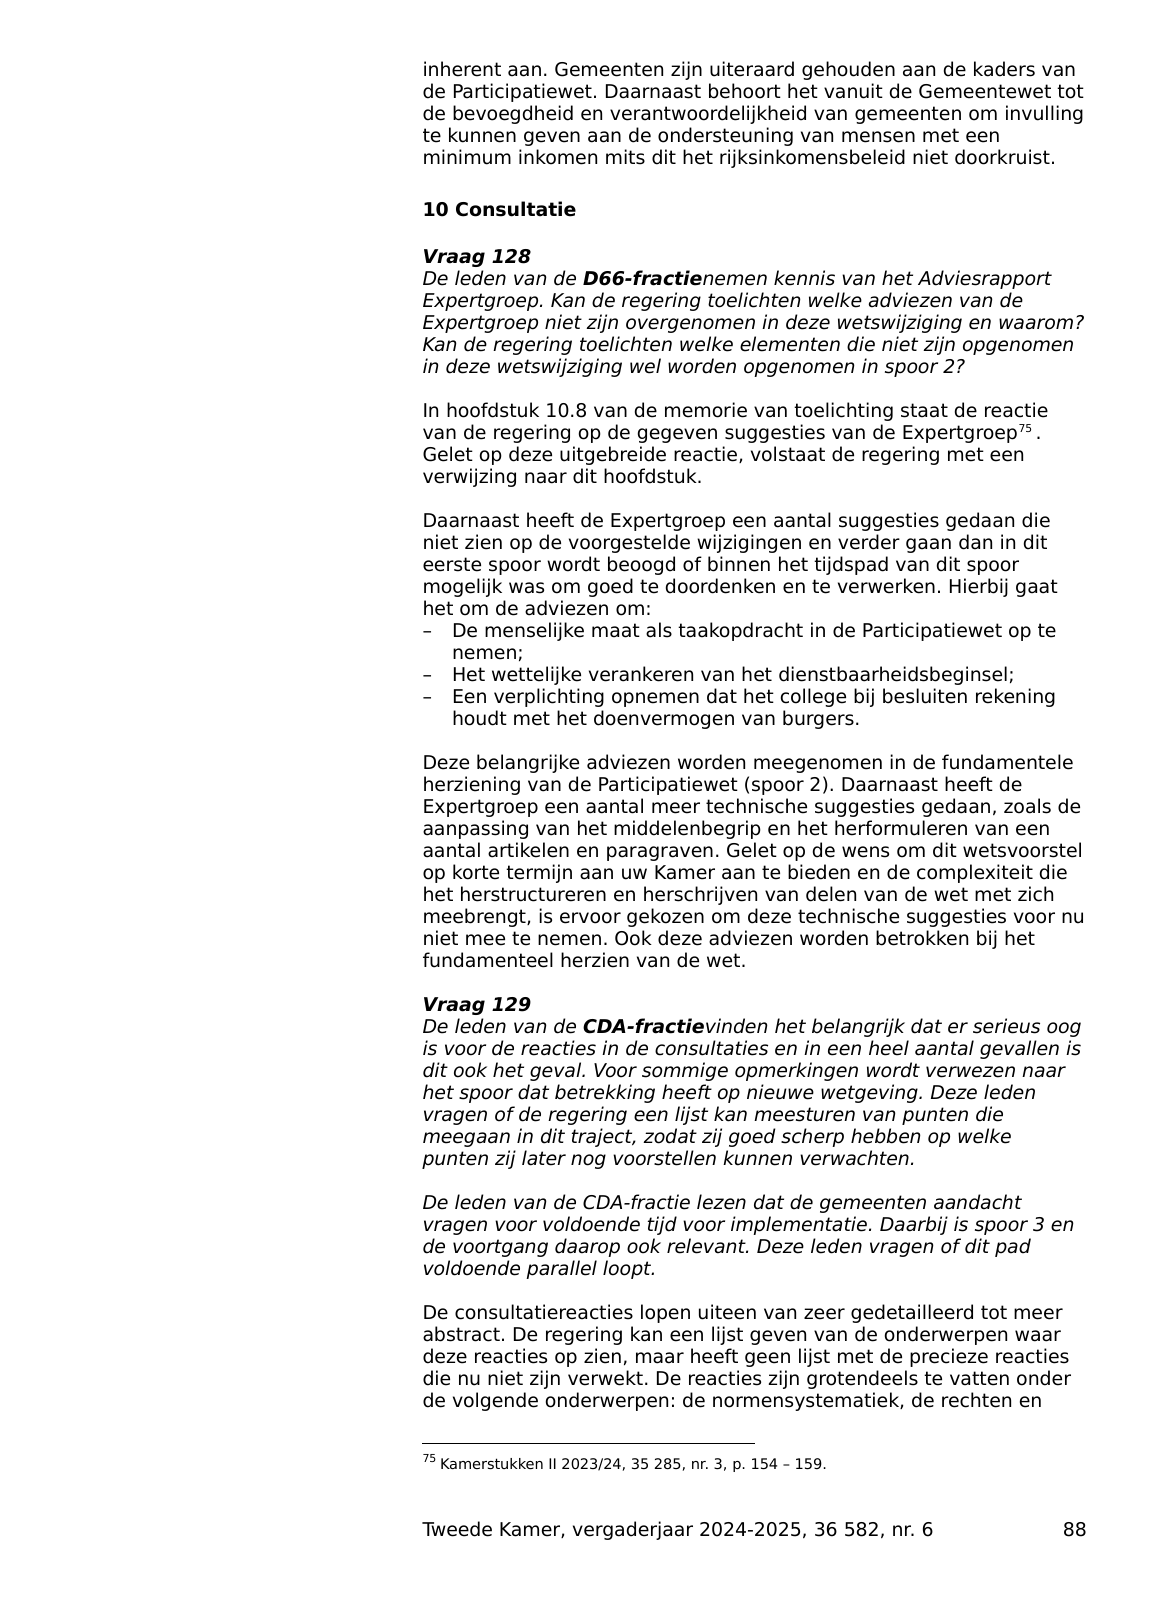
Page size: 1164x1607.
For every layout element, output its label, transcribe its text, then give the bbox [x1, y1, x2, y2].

text Deze belangrijke adviezen worden meegenomen in de fundamentele herziening van de Participatiewet (spoor 2). Daarnaast heeft de Expertgroep een aantal meer technische suggesties gedaan, zoals de aanpassing van het middelenbegrip en het herformuleren van een aantal artikelen en paragraven. Gelet op de wens om dit wetsvoorstel op korte termijn aan uw Kamer aan te bieden en de complexiteit die het herstructureren en herschrijven van delen van de wet met zich meebrengt, is ervoor gekozen om deze technische suggesties voor nu niet mee te nemen. Ook deze adviezen worden betrokken bij het fundamenteel herzien van de wet. [422, 752, 1087, 972]
text De leden van de CDA-fractievinden het belangrijk dat er serieus oog is voor de reacties in de consultaties en in een heel aantal gevallen is dit ook het geval. Voor sommige opmerkingen wordt verwezen naar het spoor dat betrekking heeft op nieuwe wetgeving. Deze leden vragen of de regering een lijst kan meesturen van punten die meegaan in dit traject, zodat zij goed scherp hebben op welke punten zij later nog voorstellen kunnen verwachten. [422, 1016, 1087, 1170]
text Vraag 128 [422, 246, 1087, 268]
text In hoofdstuk 10.8 van de memorie van toelichting staat de reactie van de regering op de gegeven suggesties van de Expertgroep. Gelet op deze uitgebreide reactie, volstaat de regering met een verwijzing naar dit hoofdstuk. [422, 400, 1087, 488]
text – De menselijke maat als taakopdracht in de Participatiewet op te nemen; [422, 620, 1087, 664]
text De leden van de D66-fractienemen kennis van het Adviesrapport Expertgroep. Kan de regering toelichten welke adviezen van de Expertgroep niet zijn overgenomen in deze wetswijziging en waarom? Kan de regering toelichten welke elementen die niet zijn opgenomen in deze wetswijziging wel worden opgenomen in spoor 2? [422, 268, 1087, 378]
text De leden van de CDA-fractie lezen dat de gemeenten aandacht vragen voor voldoende tijd voor implementatie. Daarbij is spoor 3 en de voortgang daarop ook relevant. Deze leden vragen of dit pad voldoende parallel loopt. [422, 1192, 1087, 1280]
subtitle 10 Consultatie [422, 199, 1087, 221]
text Kamerstukken II 2023/24, 35 285, nr. 3, p. 154 – 159. [422, 1452, 1087, 1474]
text Daarnaast heeft de Expertgroep een aantal suggesties gedaan die niet zien op de voorgestelde wijzigingen en verder gaan dan in dit eerste spoor wordt beoogd of binnen het tijdspad van dit spoor mogelijk was om goed te doordenken en te verwerken. Hierbij gaat het om de adviezen om: [422, 510, 1087, 620]
text De consultatiereacties lopen uiteen van zeer gedetailleerd tot meer abstract. De regering kan een lijst geven van de onderwerpen waar deze reacties op zien, maar heeft geen lijst met de precieze reacties die nu niet zijn verwekt. De reacties zijn grotendeels te vatten onder de volgende onderwerpen: de normensystematiek, de rechten en [422, 1302, 1087, 1412]
text inherent aan. Gemeenten zijn uiteraard gehouden aan de kaders van de Participatiewet. Daarnaast behoort het vanuit de Gemeentewet tot de bevoegdheid en verantwoordelijkheid van gemeenten om invulling te kunnen geven aan de ondersteuning van mensen met een minimum inkomen mits dit het rijksinkomensbeleid niet doorkruist. [422, 59, 1087, 169]
text Vraag 129 [422, 994, 1087, 1016]
text – Een verplichting opnemen dat het college bij besluiten rekening houdt met het doenvermogen van burgers. [422, 686, 1087, 730]
text – Het wettelijke verankeren van het dienstbaarheidsbeginsel; [422, 664, 1087, 686]
